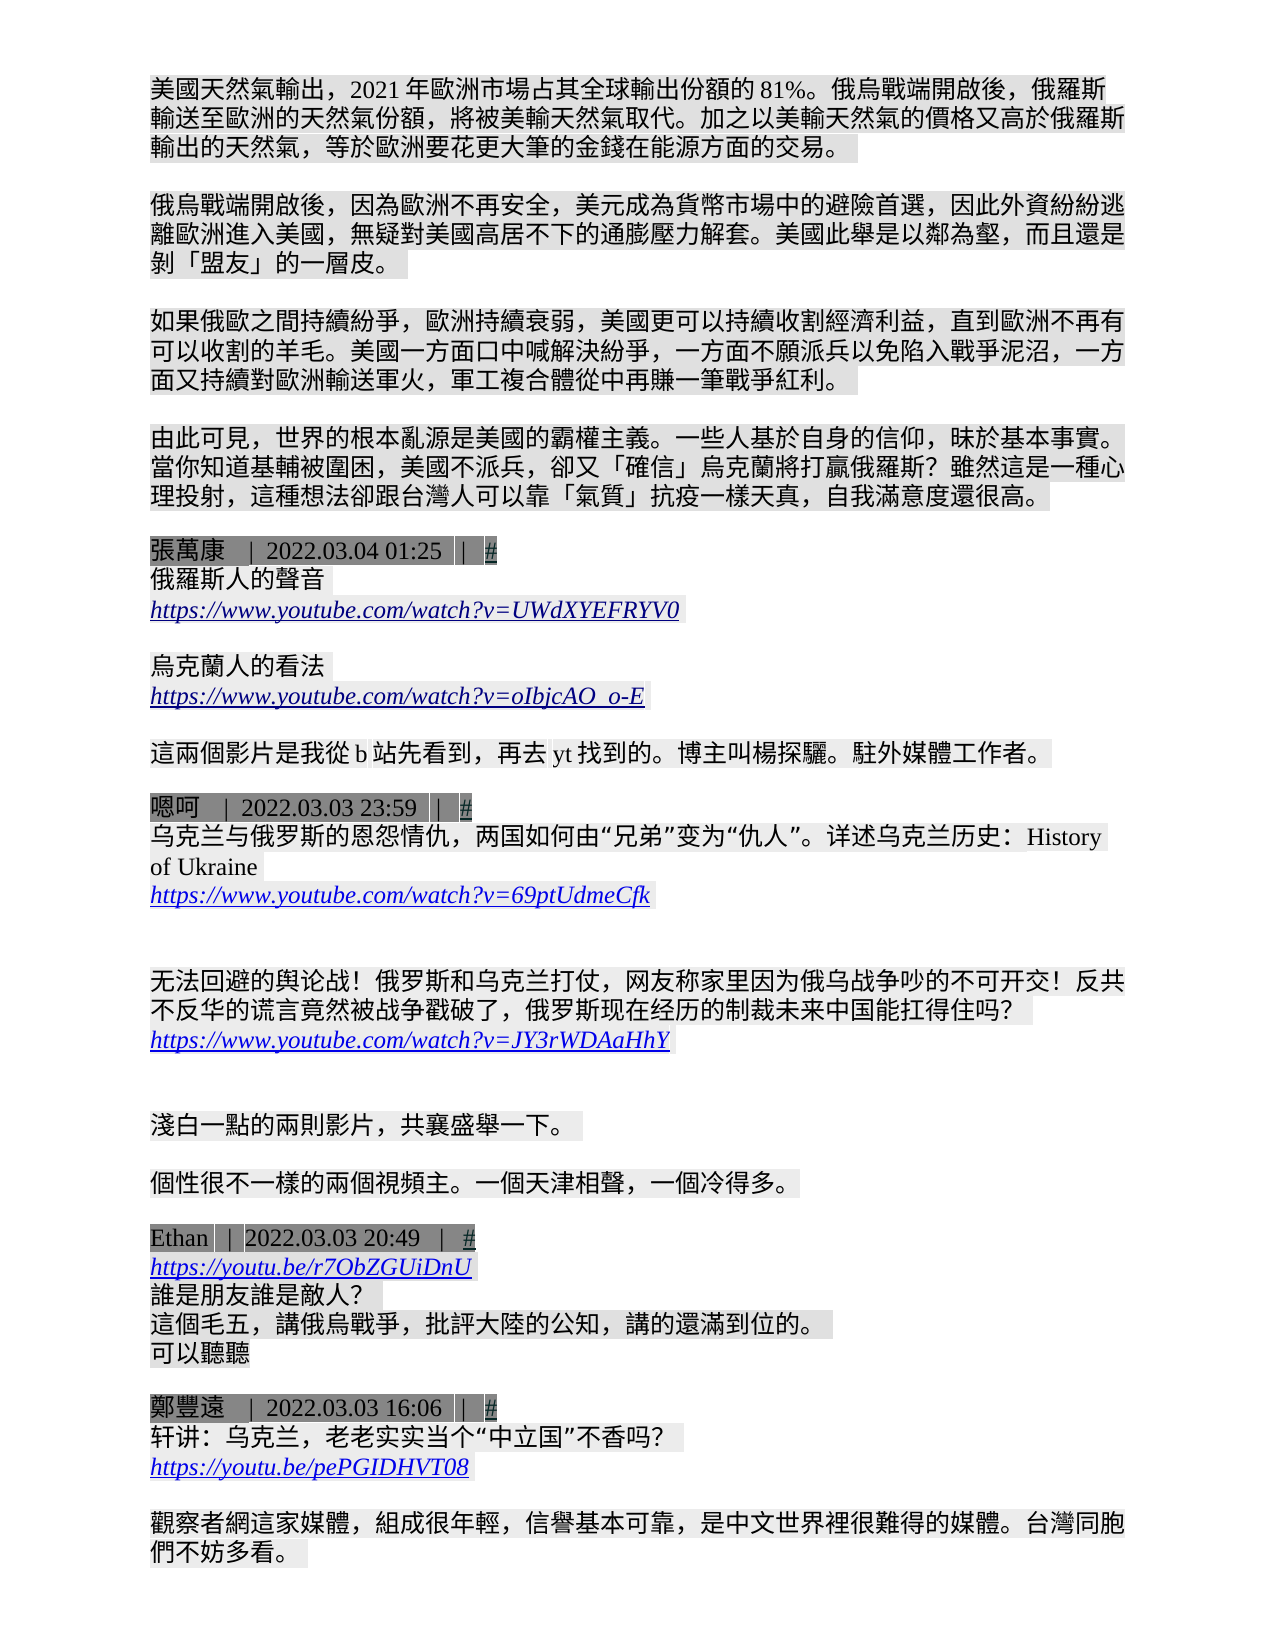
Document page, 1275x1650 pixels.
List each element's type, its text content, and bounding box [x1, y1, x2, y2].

text 俄羅斯人的聲音 https://www.youtube.com/watch?v=UWdXYEFRYV0 烏克蘭人的看法 https://www.youtube.com/watch?v=oIbjcAO_o-E 這兩個影片是我從b站先看到，再去yt找到的。博主叫楊探驪。駐外媒體工作者。 [150, 566, 1125, 768]
text 轩讲：乌克兰，老老实实当个“中立国”不香吗？ https://youtu.be/pePGIDHVT08 觀察者網這家媒體，組成很年輕，信譽基本可靠，是中文世界裡很難得的媒體。台灣同胞們不妨多看。 [150, 1423, 1125, 1568]
text 乌克兰与俄罗斯的恩怨情仇，两国如何由“兄弟”变为“仇人”。详述乌克兰历史：History of Ukraine https://www.youtube.com/watch?v=69ptUdmeCfk 无法回避的舆论战！俄罗斯和乌克兰打仗，网友称家里因为俄乌战争吵的不可开交！反共不反华的谎言竟然被战争戳破了，俄罗斯现在经历的制裁未来中国能扛得住吗？ https://www.youtube.com/watch?v=JY3rWDAaHhY 淺白一點的兩則影片，共襄盛舉一下。 個性很不一樣的兩個視頻主。一個天津相聲，一個冷得多。 [150, 822, 1125, 1198]
text https://youtu.be/r7ObZGUiDnU 誰是朋友誰是敵人？ 這個毛五，講俄烏戰爭，批評大陸的公知，講的還滿到位的。 可以聽聽 [150, 1252, 1125, 1368]
text Ethan | 2022.03.03 20:49 | # [150, 1223, 1125, 1252]
text 張萬康 | 2022.03.04 01:25 | # [150, 536, 1125, 566]
text 嗯呵 | 2022.03.03 23:59 | # [150, 793, 1125, 822]
text 美國天然氣輸出，2021年歐洲市場占其全球輸出份額的81%。俄烏戰端開啟後，俄羅斯輸送至歐洲的天然氣份額，將被美輸天然氣取代。加之以美輸天然氣的價格又高於俄羅斯輸出的天然氣，等於歐洲要花更大筆的金錢在能源方面的交易。 俄烏戰端開啟後，因為歐洲不再安全，美元成為貨幣市場中的避險首選，因此外資紛紛逃離歐洲進入美國，無疑對美國高居不下的通膨壓力解套。美國此舉是以鄰為壑，而且還是剝「盟友」的一層皮。 如果俄歐之間持續紛爭，歐洲持續衰弱，美國更可以持續收割經濟利益，直到歐洲不再有可以收割的羊毛。美國一方面口中喊解決紛爭，一方面不願派兵以免陷入戰爭泥沼，一方面又持續對歐洲輸送軍火，軍工複合體從中再賺一筆戰爭紅利。 由此可見，世界的根本亂源是美國的霸權主義。一些人基於自身的信仰，昧於基本事實。當你知道基輔被圍困，美國不派兵，卻又「確信」烏克蘭將打贏俄羅斯？雖然這是一種心理投射，這種想法卻跟台灣人可以靠「氣質」抗疫一樣天真，自我滿意度還很高。 [150, 75, 1125, 511]
text 鄭豐遠 | 2022.03.03 16:06 | # [150, 1393, 1125, 1423]
